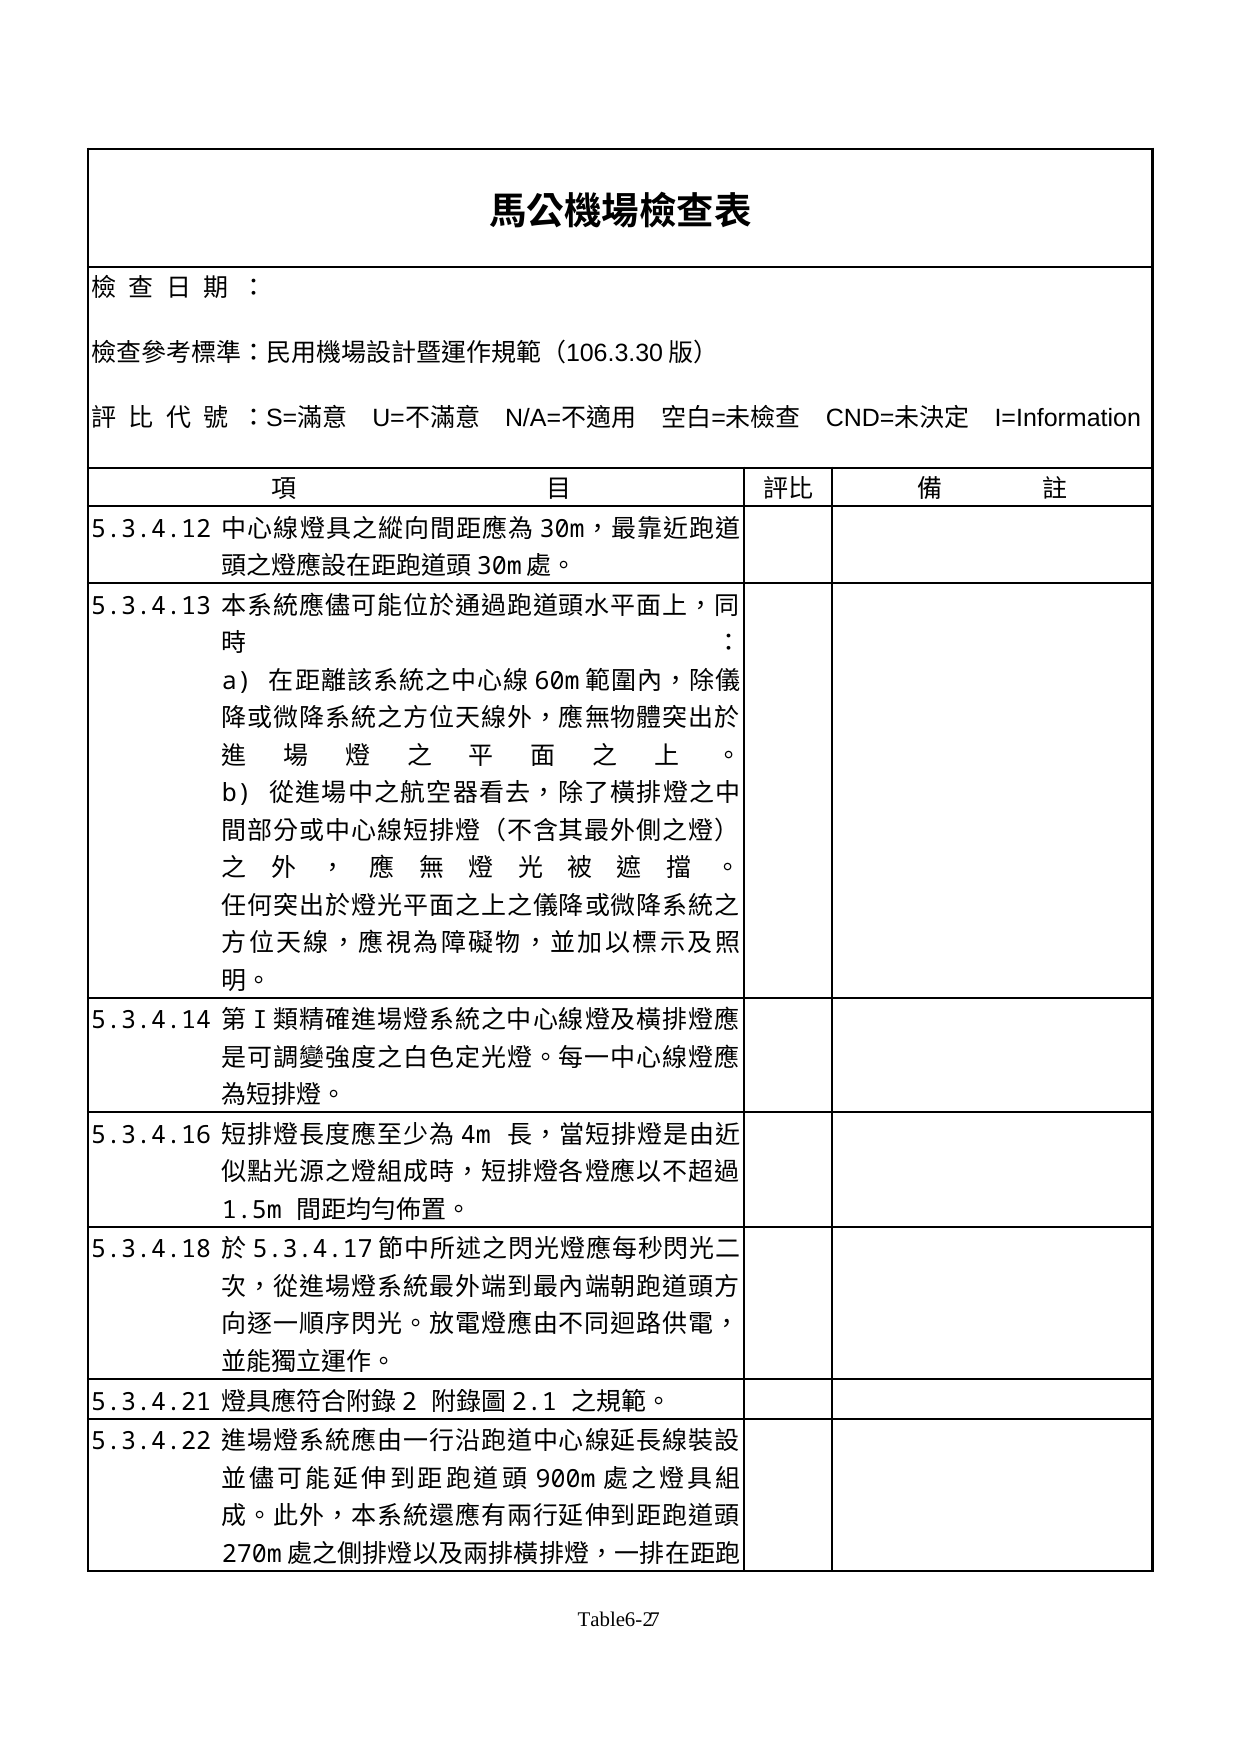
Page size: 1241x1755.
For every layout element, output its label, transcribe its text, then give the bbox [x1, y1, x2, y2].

table_cell [745, 1228, 831, 1378]
table_cell [745, 584, 831, 997]
table_cell 備 註 [833, 469, 1151, 505]
table_cell 短排燈長度應至少為4m 長，當短排燈是由近似點光源之燈組成時，短排燈各燈應以不超過1.5m 間距均勻佈置。 [219, 1113, 743, 1226]
table_cell 5.3.4.18 [89, 1228, 219, 1378]
table_cell 檢 查 日 期 ： 檢查參考標準：民用機場設計暨運作規範（106.3.30版） 評 比 代 號 ：S=滿意 U=不滿意 N/A=不適用 空白=未檢查 CND=未決定 I=Information [89, 268, 1151, 467]
table_cell 於5.3.4.17節中所述之閃光燈應每秒閃光二次，從進場燈系統最外端到最內端朝跑道頭方向逐一順序閃光。放電燈應由不同迴路供電，並能獨立運作。 [219, 1228, 743, 1378]
table_cell 項 目 [219, 469, 743, 505]
table_cell [833, 1228, 1151, 1378]
table_cell [833, 1380, 1151, 1417]
table_cell 進場燈系統應由一行沿跑道中心線延長線裝設並儘可能延伸到距跑道頭900m處之燈具組成。此外，本系統還應有兩行延伸到距跑道頭270m處之側排燈以及兩排橫排燈，一排在距跑 [219, 1420, 743, 1569]
table_cell 評比 [745, 469, 831, 505]
table_cell 中心線燈具之縱向間距應為30m，最靠近跑道頭之燈應設在距跑道頭30m處。 [219, 507, 743, 582]
table_cell [745, 1380, 831, 1417]
table_cell 燈具應符合附錄2 附錄圖2.1 之規範。 [219, 1380, 743, 1417]
table_cell 5.3.4.22 [89, 1420, 219, 1569]
table_cell 5.3.4.21 [89, 1380, 219, 1417]
table_cell [833, 999, 1151, 1111]
table_cell 5.3.4.12 [89, 507, 219, 582]
table_cell 5.3.4.16 [89, 1113, 219, 1226]
table_cell 第I類精確進場燈系統之中心線燈及橫排燈應是可調變強度之白色定光燈。每一中心線燈應為短排燈。 [219, 999, 743, 1111]
table_cell 5.3.4.13 [89, 584, 219, 997]
table_cell 本系統應儘可能位於通過跑道頭水平面上，同時： a) 在距離該系統之中心線60m範圍內，除儀降或微降系統之方位天線外，應無物體突出於進場燈之平面之上。 b) 從進場中之航空器看去，除了橫排燈之中間部分或中心線短排燈（不含其最外側之燈）之外，應無燈光被遮擋。 任何突出於燈光平面之上之儀降或微降系統之方位天線，應視為障礙物，並加以標示及照明。 [219, 584, 743, 997]
table_cell 5.3.4.14 [89, 999, 219, 1111]
table_cell [745, 1420, 831, 1569]
table_cell [745, 1113, 831, 1226]
table_header 馬公機場檢查表 [89, 150, 1151, 266]
table_cell [833, 507, 1151, 582]
table_cell [89, 469, 219, 505]
table_cell [833, 1420, 1151, 1569]
table_cell [745, 507, 831, 582]
table_cell [833, 1113, 1151, 1226]
table_cell [745, 999, 831, 1111]
table_cell [833, 584, 1151, 997]
